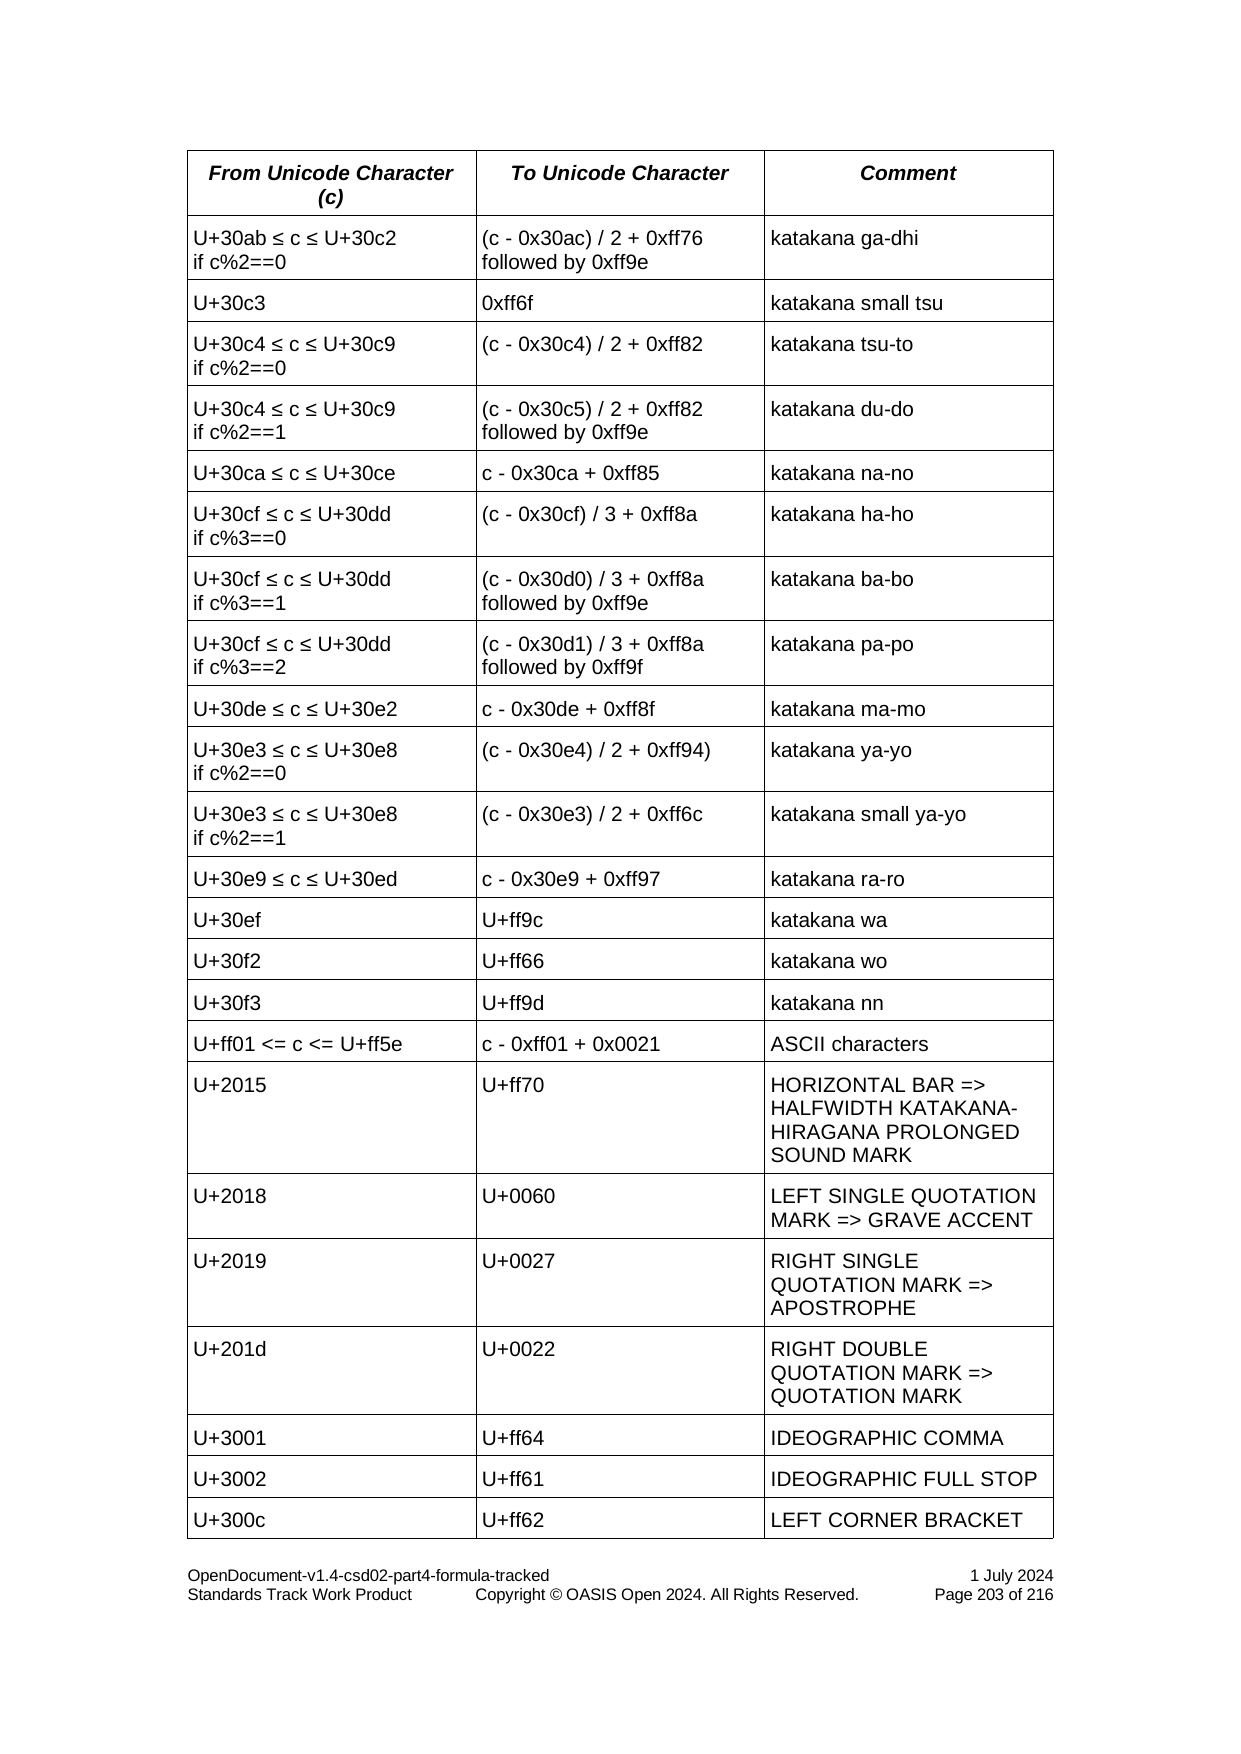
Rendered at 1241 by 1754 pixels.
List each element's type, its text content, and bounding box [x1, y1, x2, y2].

table_cell katakana tsu-to [765, 322, 1053, 385]
table_cell U+ff9d [477, 980, 764, 1020]
table_cell U+2018 [188, 1174, 476, 1238]
table_cell c - 0x30e9 + 0xff97 [477, 857, 764, 897]
table_cell U+ff61 [477, 1456, 764, 1497]
table_cell katakana ha-ho [765, 492, 1053, 556]
table_cell IDEOGRAPHIC FULL STOP [765, 1456, 1053, 1497]
table_cell RIGHT SINGLE QUOTATION MARK => APOSTROPHE [765, 1239, 1053, 1326]
table_cell U+0060 [477, 1174, 764, 1238]
table_cell katakana ga-dhi [765, 216, 1053, 279]
table_cell U+30e3 ≤ c ≤ U+30e8 if c%2==0 [188, 727, 476, 791]
table_cell (c - 0x30d1) / 3 + 0xff8a followed by 0xff9f [477, 621, 764, 685]
table_cell U+3002 [188, 1456, 476, 1497]
table_cell U+30cf ≤ c ≤ U+30dd if c%3==0 [188, 492, 476, 556]
table_cell (c - 0x30d0) / 3 + 0xff8a followed by 0xff9e [477, 557, 764, 620]
table_cell (c - 0x30c5) / 2 + 0xff82 followed by 0xff9e [477, 386, 764, 450]
table_cell U+2019 [188, 1239, 476, 1326]
table_header To Unicode Character [477, 151, 764, 215]
table_cell 0xff6f [477, 280, 764, 321]
table_cell U+3001 [188, 1415, 476, 1455]
table_cell LEFT CORNER BRACKET [765, 1498, 1053, 1538]
table_cell ASCII characters [765, 1021, 1053, 1061]
table_cell katakana ya-yo [765, 727, 1053, 791]
table_cell U+ff66 [477, 939, 764, 979]
table_cell (c - 0x30ac) / 2 + 0xff76 followed by 0xff9e [477, 216, 764, 279]
table_cell U+30cf ≤ c ≤ U+30dd if c%3==2 [188, 621, 476, 685]
table_cell U+30f2 [188, 939, 476, 979]
table_cell IDEOGRAPHIC COMMA [765, 1415, 1053, 1455]
table_cell U+ff62 [477, 1498, 764, 1538]
table_cell U+30ab ≤ c ≤ U+30c2 if c%2==0 [188, 216, 476, 279]
table_cell katakana wa [765, 898, 1053, 938]
table_cell c - 0xff01 + 0x0021 [477, 1021, 764, 1061]
table_cell U+30e9 ≤ c ≤ U+30ed [188, 857, 476, 897]
table_cell RIGHT DOUBLE QUOTATION MARK => QUOTATION MARK [765, 1327, 1053, 1414]
table_cell katakana nn [765, 980, 1053, 1020]
table_cell U+30ca ≤ c ≤ U+30ce [188, 451, 476, 491]
table_cell (c - 0x30e3) / 2 + 0xff6c [477, 792, 764, 856]
table_cell LEFT SINGLE QUOTATION MARK => GRAVE ACCENT [765, 1174, 1053, 1238]
table_cell U+30ef [188, 898, 476, 938]
table_cell katakana small ya-yo [765, 792, 1053, 856]
table_cell katakana ba-bo [765, 557, 1053, 620]
table_cell (c - 0x30c4) / 2 + 0xff82 [477, 322, 764, 385]
table_cell U+0022 [477, 1327, 764, 1414]
table_cell U+30cf ≤ c ≤ U+30dd if c%3==1 [188, 557, 476, 620]
table_cell katakana ma-mo [765, 686, 1053, 726]
table_cell katakana na-no [765, 451, 1053, 491]
table_cell U+30de ≤ c ≤ U+30e2 [188, 686, 476, 726]
table_cell U+ff64 [477, 1415, 764, 1455]
table_cell c - 0x30ca + 0xff85 [477, 451, 764, 491]
table_header From Unicode Character (c) [188, 151, 476, 215]
table_cell U+ff9c [477, 898, 764, 938]
table_cell (c - 0x30cf) / 3 + 0xff8a [477, 492, 764, 556]
table_cell U+ff01 <= c <= U+ff5e [188, 1021, 476, 1061]
table_cell U+30e3 ≤ c ≤ U+30e8 if c%2==1 [188, 792, 476, 856]
table_cell (c - 0x30e4) / 2 + 0xff94) [477, 727, 764, 791]
table_cell katakana ra-ro [765, 857, 1053, 897]
table_cell U+0027 [477, 1239, 764, 1326]
table_cell c - 0x30de + 0xff8f [477, 686, 764, 726]
table_header Comment [765, 151, 1053, 215]
table_cell U+300c [188, 1498, 476, 1538]
table_cell HORIZONTAL BAR => HALFWIDTH KATAKANA-HIRAGANA PROLONGED SOUND MARK [765, 1062, 1053, 1173]
table_cell U+30c4 ≤ c ≤ U+30c9 if c%2==0 [188, 322, 476, 385]
table_cell U+ff70 [477, 1062, 764, 1173]
table_cell U+2015 [188, 1062, 476, 1173]
table_cell katakana small tsu [765, 280, 1053, 321]
table_cell U+30f3 [188, 980, 476, 1020]
table_cell katakana wo [765, 939, 1053, 979]
table_cell U+30c3 [188, 280, 476, 321]
table_cell U+30c4 ≤ c ≤ U+30c9 if c%2==1 [188, 386, 476, 450]
table_cell katakana pa-po [765, 621, 1053, 685]
table_cell U+201d [188, 1327, 476, 1414]
table_cell katakana du-do [765, 386, 1053, 450]
